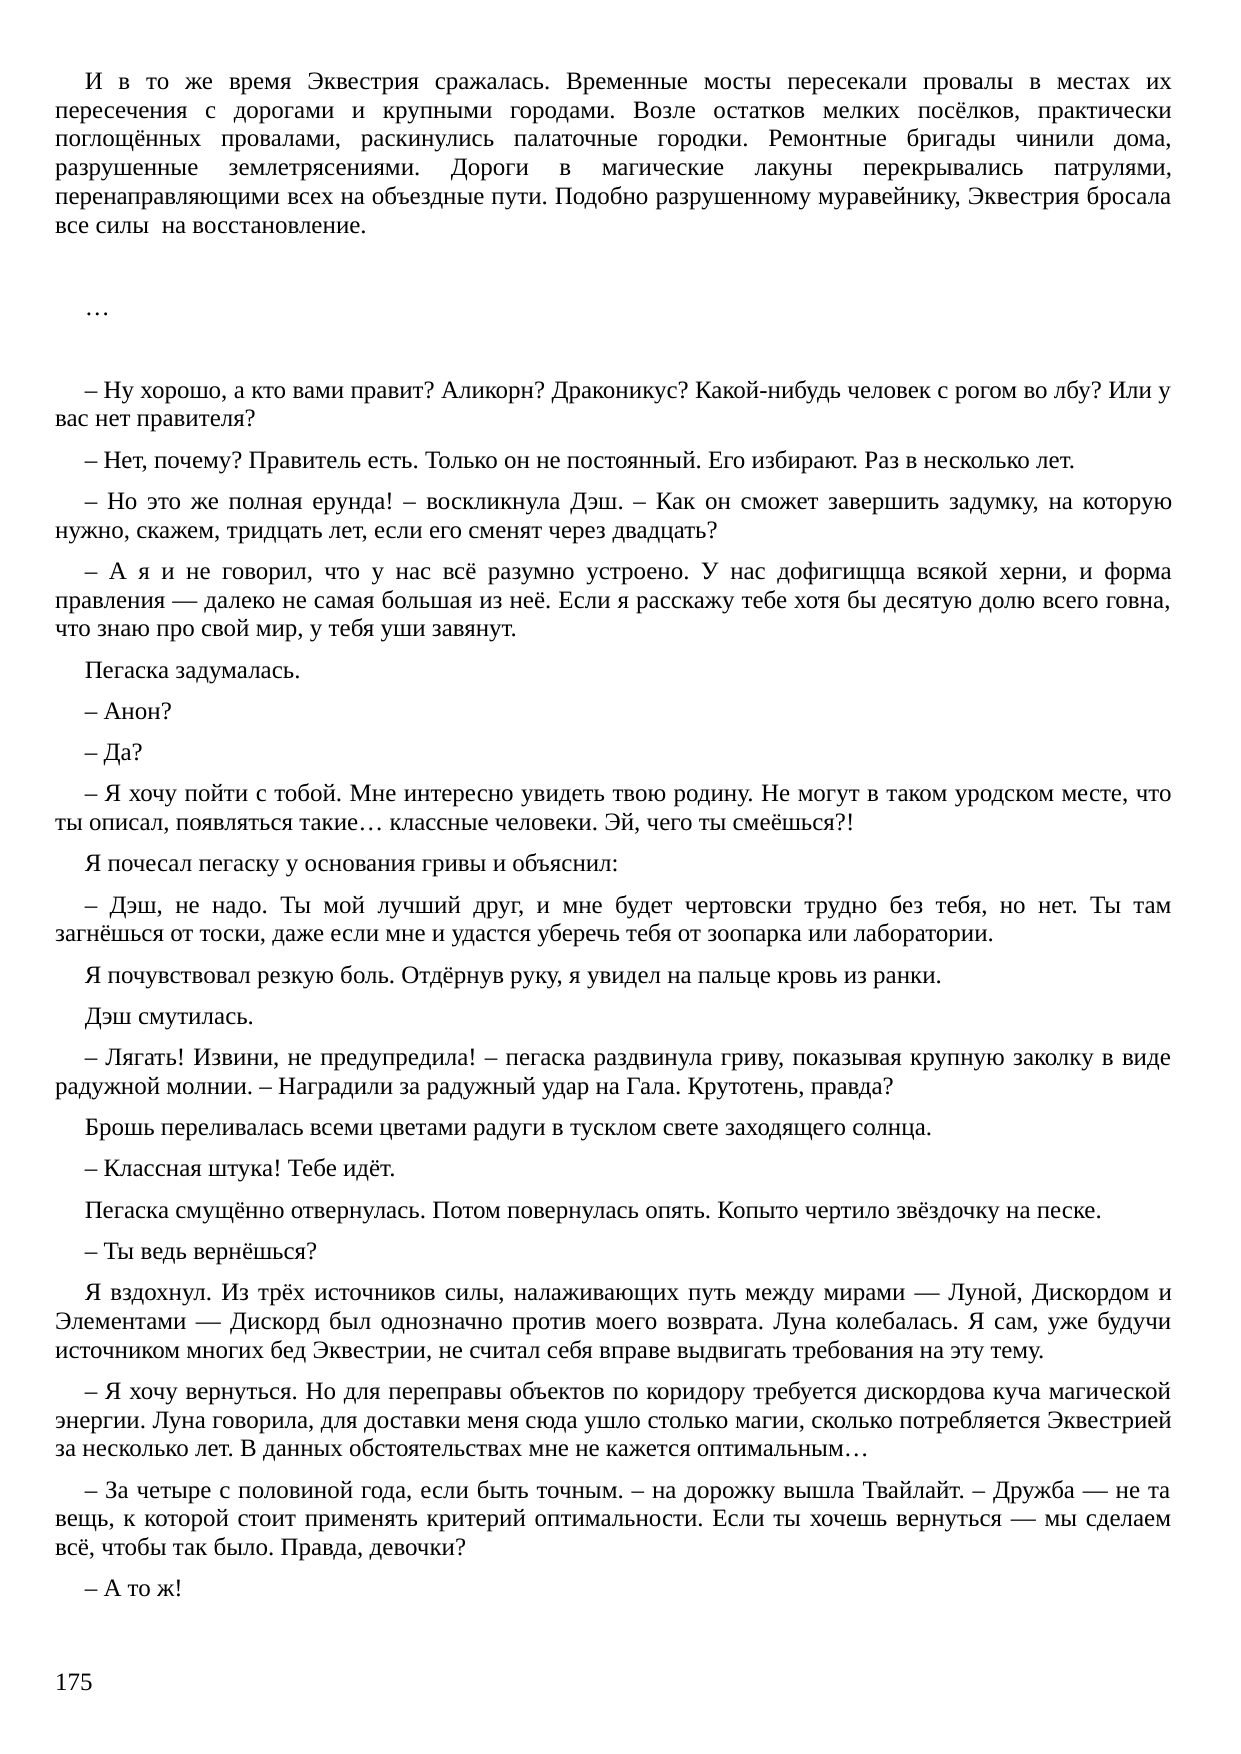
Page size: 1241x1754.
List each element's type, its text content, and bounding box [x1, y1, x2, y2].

text – Ты ведь вернёшься? [55, 1236, 1173, 1265]
text – Я хочу пойти с тобой. Мне интересно увидеть твою родину. Не могут в таком уродском месте, что ты описал, появляться такие… классные человеки. Эй, чего ты смеёшься?! [55, 778, 1173, 836]
text Пегаска задумалась. [55, 655, 1173, 683]
text – Нет, почему? Правитель есть. Только он не постоянный. Его избирают. Раз в несколько лет. [55, 445, 1173, 473]
text – Да? [55, 737, 1173, 766]
text – За четыре с половиной года, если быть точным. – на дорожку вышла Твайлайт. – Дружба — не та вещь, к которой стоит применять критерий оптимальности. Если ты хочешь вернуться — мы сделаем всё, чтобы так было. Правда, девочки? [55, 1475, 1173, 1561]
text – Я хочу вернуться. Но для переправы объектов по коридору требуется дискордова куча магической энергии. Луна говорила, для доставки меня сюда ушло столько магии, сколько потребляется Эквестрией за несколько лет. В данных обстоятельствах мне не кажется оптимальным… [55, 1376, 1173, 1462]
text – А то ж! [55, 1573, 1173, 1602]
text – Анон? [55, 696, 1173, 725]
text Брошь переливалась всеми цветами радуги в тусклом свете заходящего солнца. [55, 1112, 1173, 1141]
text Я почувствовал резкую боль. Отдёрнув руку, я увидел на пальце кровь из ранки. [55, 960, 1173, 988]
text Я почесал пегаску у основания гривы и объяснил: [55, 848, 1173, 877]
text Дэш смутилась. [55, 1001, 1173, 1030]
text – Лягать! Извини, не предупредила! – пегаска раздвинула гриву, показывая крупную заколку в виде радужной молнии. – Наградили за радужный удар на Гала. Крутотень, правда? [55, 1042, 1173, 1100]
text – Дэш, не надо. Ты мой лучший друг, и мне будет чертовски трудно без тебя, но нет. Ты там загнёшься от тоски, даже если мне и удастся уберечь тебя от зоопарка или лаборатории. [55, 890, 1173, 947]
text – Ну хорошо, а кто вами правит? Аликорн? Драконикус? Какой-нибудь человек с рогом во лбу? Или у вас нет правителя? [55, 375, 1173, 432]
text – Классная штука! Тебе идёт. [55, 1153, 1173, 1182]
text – А я и не говорил, что у нас всё разумно устроено. У нас дофигищща всякой херни, и форма правления — далеко не самая большая из неё. Если я расскажу тебе хотя бы десятую долю всего говна, что знаю про свой мир, у тебя уши завянут. [55, 556, 1173, 642]
text Пегаска смущённо отвернулась. Потом повернулась опять. Копыто чертило звёздочку на песке. [55, 1195, 1173, 1223]
text – Но это же полная ерунда! – воскликнула Дэш. – Как он сможет завершить задумку, на которую нужно, скажем, тридцать лет, если его сменят через двадцать? [55, 486, 1173, 543]
text Я вздохнул. Из трёх источников силы, налаживающих путь между мирами — Луной, Дискордом и Элементами — Дискорд был однозначно против моего возврата. Луна колебалась. Я сам, уже будучи источником многих бед Эквестрии, не считал себя вправе выдвигать требования на эту тему. [55, 1277, 1173, 1363]
text … [55, 292, 1173, 321]
text И в то же время Эквестрия сражалась. Временные мосты пересекали провалы в местах их пересечения с дорогами и крупными городами. Возле остатков мелких посёлков, практически поглощённых провалами, раскинулись палаточные городки. Ремонтные бригады чинили дома, разрушенные землетрясениями. Дороги в магические лакуны перекрывались патрулями, перенаправляющими всех на объездные пути. Подобно разрушенному муравейнику, Эквестрия бросала все силы на восстановление. [55, 66, 1173, 238]
